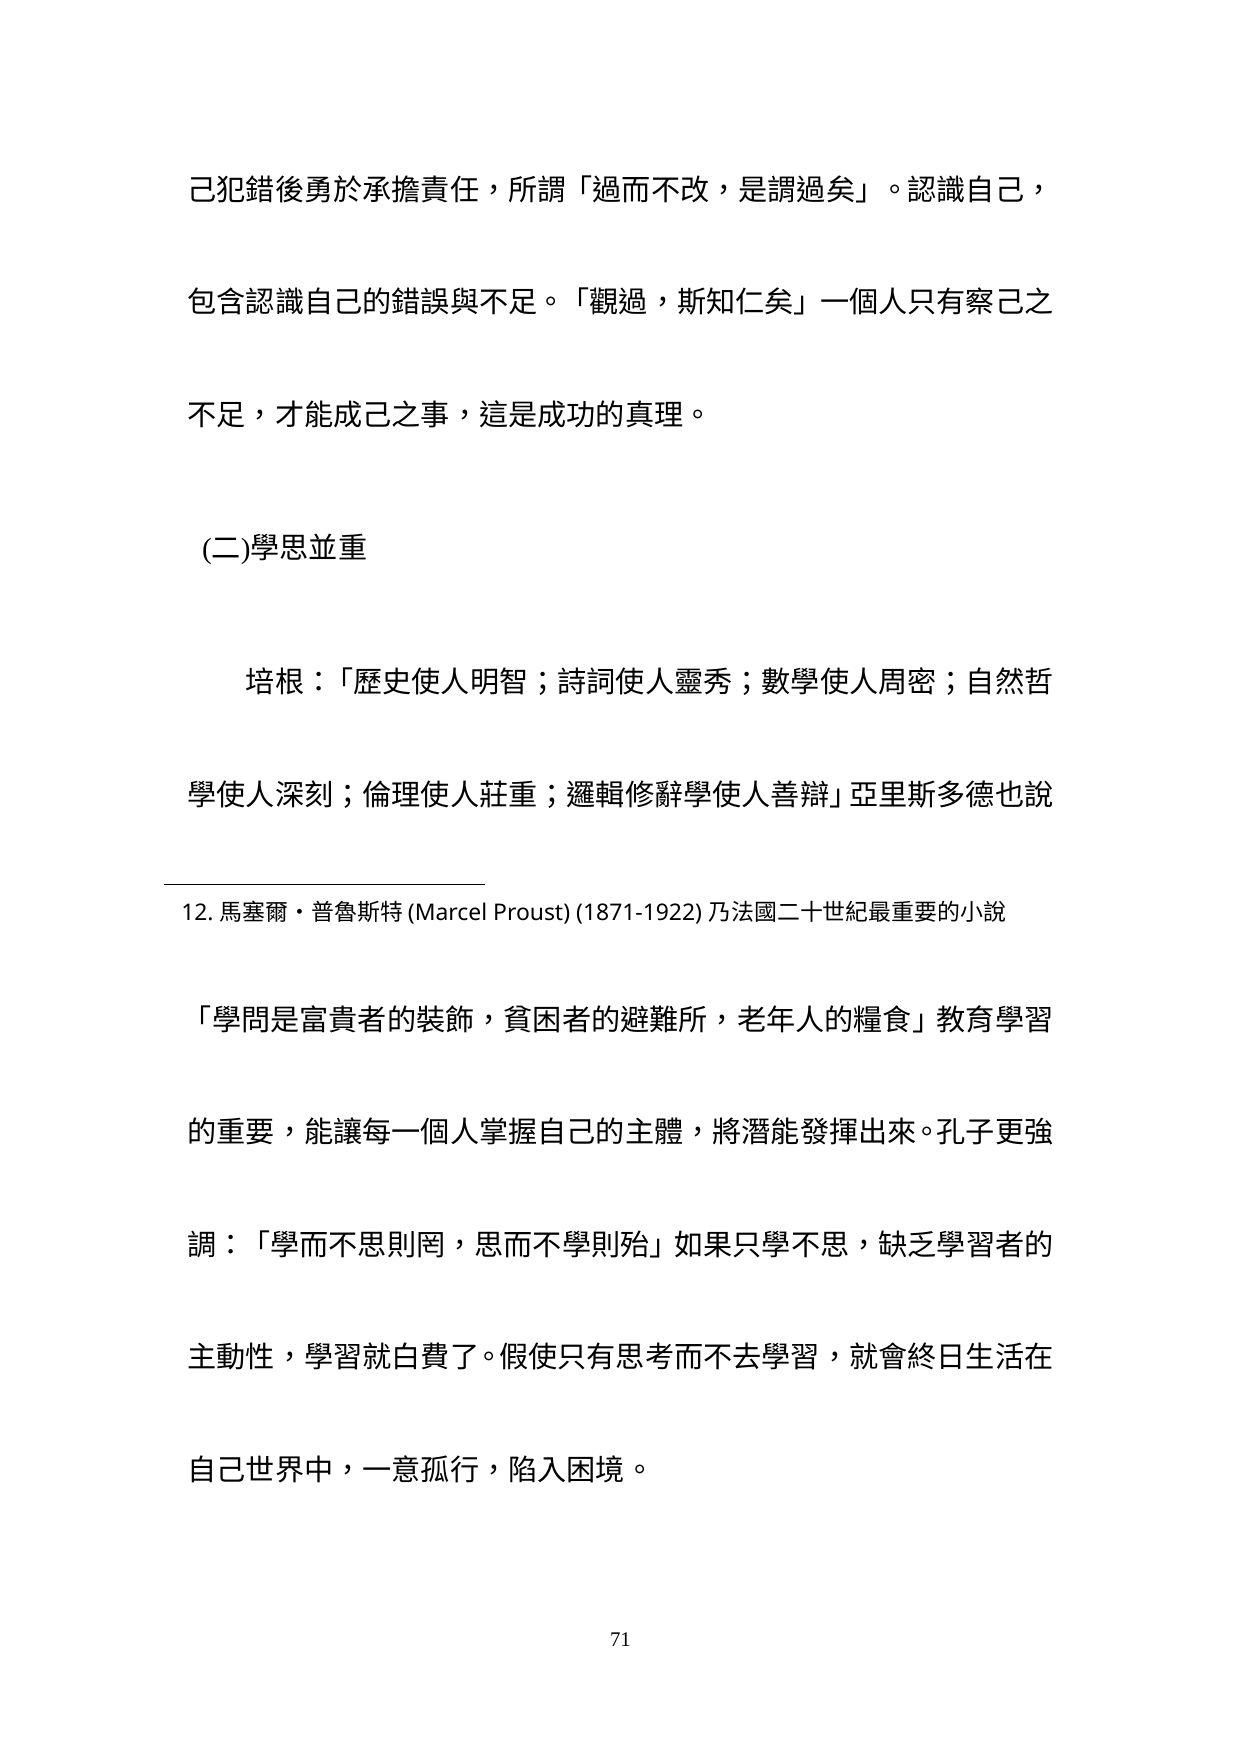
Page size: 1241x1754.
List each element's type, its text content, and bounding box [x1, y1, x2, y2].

text 12. 馬塞爾‧普魯斯特 (Marcel Proust) (1871-1922) 乃法國二十世紀最重要的小說家之一。 [181, 893, 1015, 927]
text 己犯錯後勇於承擔責任，所謂「過而不改，是謂過矣」。認識自己，包含認識自己的錯誤與不足。「觀過，斯知仁矣」一個人只有察己之不足，才能成己之事，這是成功的真理。 [187, 150, 1053, 450]
text 培根：「歷史使人明智；詩詞使人靈秀；數學使人周密；自然哲學使人深刻；倫理使人莊重；邏輯修辭學使人善辯」亞里斯多德也說：「學問是富貴者的裝飾，貧困者的避難所，老年人的糧食」教育學習的重要，能讓每一個人掌握自己的主體，將潛能發揮出來。孔子更強調：「學而不思則罔，思而不學則殆」如果只學不思，缺乏學習者的主動性，學習就白費了。假使只有思考而不去學習，就會終日生活在自己世界中，一意孤行，陷入困境。 [187, 642, 1053, 1505]
text (二)學思並重 [187, 509, 1053, 584]
